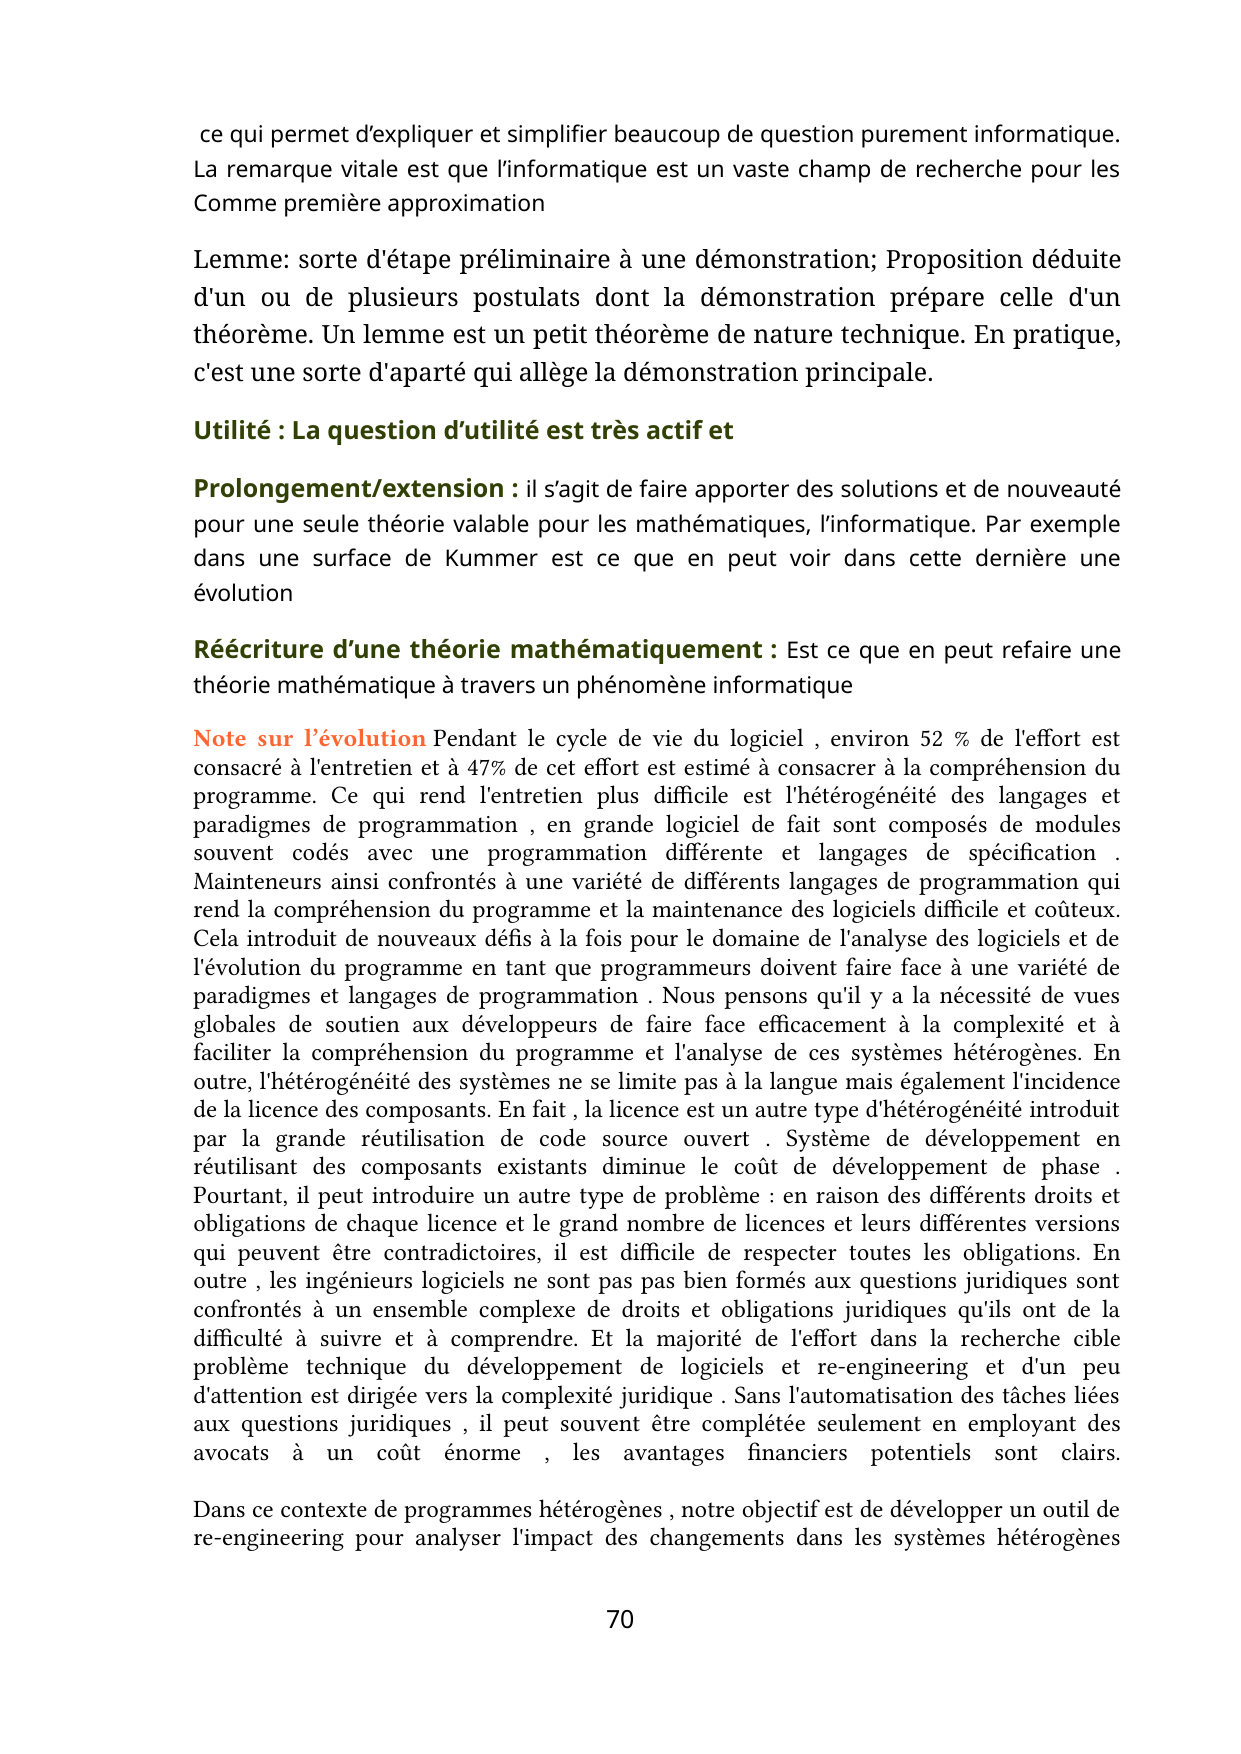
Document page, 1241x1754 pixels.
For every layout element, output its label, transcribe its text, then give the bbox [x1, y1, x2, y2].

subtitle Prolongement/extension : il s’agit de faire apporter des solutions et de nouveauté pour une seule théorie valable pour les mathématiques, l’informatique. Par exemple dans une surface de Kummer est ce que en peut voir dans cette dernière une évolution [156, 471, 1122, 608]
subtitle Lemme: sorte d'étape préliminaire à une démonstration; Proposition déduite d'un ou de plusieurs postulats dont la démonstration prépare celle d'un théorème. Un lemme est un petit théorème de nature technique. En pratique, c'est une sorte d'aparté qui allège la démonstration principale. [156, 242, 1122, 388]
subtitle Utilité : La question d’utilité est très actif et [156, 412, 1122, 447]
subtitle ce qui permet d’expliquer et simplifier beaucoup de question purement informatique. La remarque vitale est que l’informatique est un vaste champ de recherche pour les Comme première approximation [156, 118, 1122, 218]
subtitle Note sur l’évolution Pendant le cycle de vie du logiciel , environ 52 % de l'effort est consacré à l'entretien et à 47% de cet effort est estimé à consacrer à la compréhension du programme. Ce qui rend l'entretien plus difficile est l'hétérogénéité des langages et paradigmes de programmation , en grande logiciel de fait sont composés de modules souvent codés avec une programmation différente et langages de spécification . Mainteneurs ainsi confrontés à une variété de différents langages de programmation qui rend la compréhension du programme et la maintenance des logiciels difficile et coûteux. Cela introduit de nouveaux défis à la fois pour le domaine de l'analyse des logiciels et de l'évolution du programme en tant que programmeurs doivent faire face à une variété de paradigmes et langages de programmation . Nous pensons qu'il y a la nécessité de vues globales de soutien aux développeurs de faire face efficacement à la complexité et à faciliter la compréhension du programme et l'analyse de ces systèmes hétérogènes. En outre, l'hétérogénéité des systèmes ne se limite pas à la langue mais également l'incidence de la licence des composants. En fait , la licence est un autre type d'hétérogénéité introduit par la grande réutilisation de code source ouvert . Système de développement en réutilisant des composants existants diminue le coût de développement de phase . Pourtant, il peut introduire un autre type de problème : en raison des différents droits et obligations de chaque licence et le grand nombre de licences et leurs différentes versions qui peuvent être contradictoires, il est difficile de respecter toutes les obligations. En outre , les ingénieurs logiciels ne sont pas pas bien formés aux questions juridiques sont confrontés à un ensemble complexe de droits et obligations juridiques qu'ils ont de la difficulté à suivre et à comprendre. Et la majorité de l'effort dans la recherche cible problème technique du développement de logiciels et re-engineering et d'un peu d'attention est dirigée vers la complexité juridique . Sans l'automatisation des tâches liées aux questions juridiques , il peut souvent être complétée seulement en employant des avocats à un coût énorme , les avantages financiers potentiels sont clairs. Dans ce contexte de programmes hétérogènes , notre objectif est de développer un outil de re-engineering pour analyser l'impact des changements dans les systèmes hétérogènes [156, 724, 1122, 1552]
subtitle Réécriture d’une théorie mathématiquement : Est ce que en peut refaire une théorie mathématique à travers un phénomène informatique [156, 632, 1122, 700]
